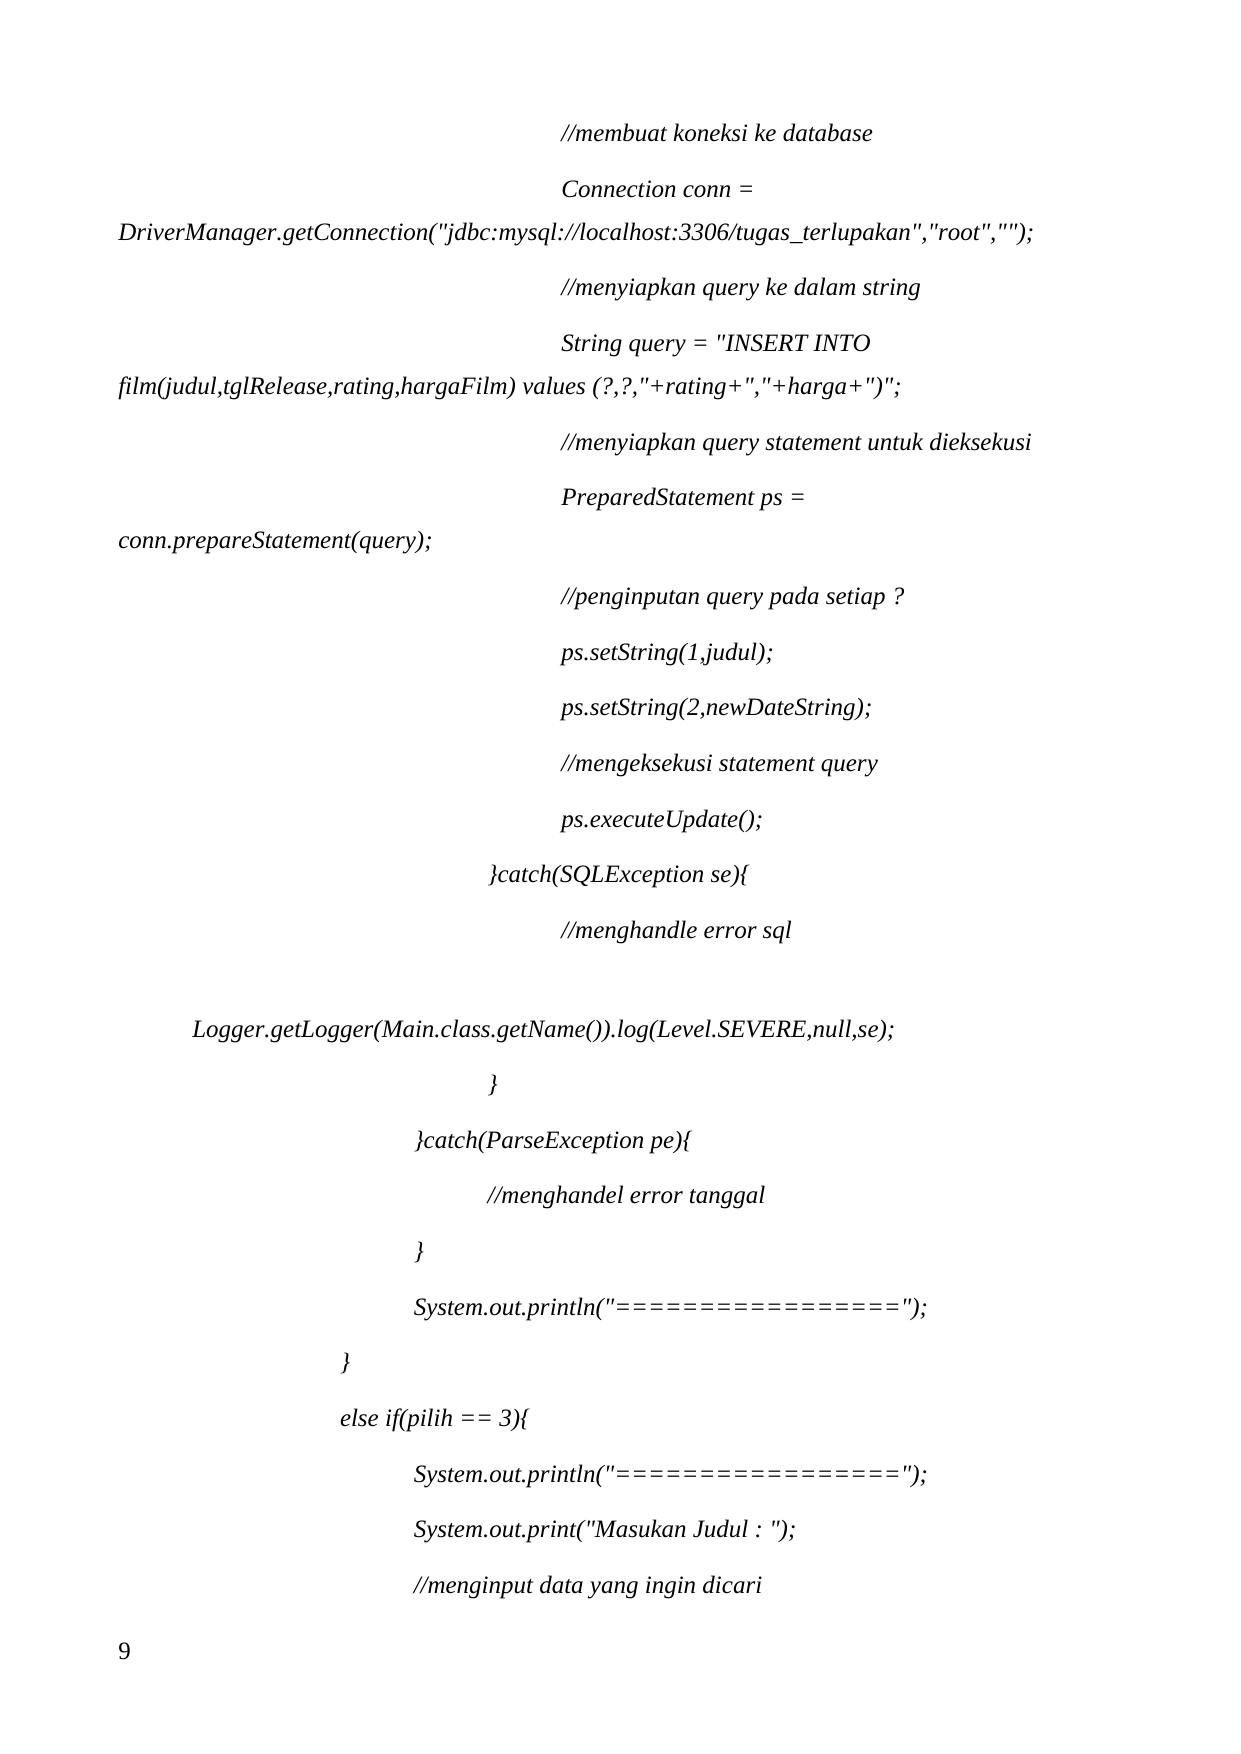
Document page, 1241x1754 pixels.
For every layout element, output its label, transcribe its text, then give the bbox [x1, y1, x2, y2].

text System.out.println("================="); [118, 1459, 1122, 1487]
text } [118, 1236, 1122, 1265]
text //menyiapkan query statement untuk dieksekusi [118, 427, 1122, 456]
text }catch(ParseException pe){ [118, 1125, 1122, 1154]
text Connection conn = DriverManager.getConnection("jdbc:mysql://localhost:3306/tugas_terlupakan","root",""); [118, 174, 1122, 246]
text //membuat koneksi ke database [118, 118, 1122, 147]
text PreparedStatement ps = conn.prepareStatement(query); [118, 482, 1122, 554]
text } [118, 1069, 1122, 1098]
text ps.executeUpdate(); [118, 804, 1122, 832]
text } [118, 1347, 1122, 1376]
text //mengeksekusi statement query [118, 748, 1122, 777]
text Logger.getLogger(Main.class.getName()).log(Level.SEVERE,null,se); [118, 971, 1122, 1042]
text ps.setString(2,newDateString); [118, 692, 1122, 721]
text else if(pilih == 3){ [118, 1403, 1122, 1432]
text System.out.println("================="); [118, 1292, 1122, 1321]
text System.out.print("Masukan Judul : "); [118, 1514, 1122, 1543]
text //penginputan query pada setiap ? [118, 581, 1122, 610]
text ps.setString(1,judul); [118, 637, 1122, 666]
text //menghandel error tanggal [118, 1181, 1122, 1209]
text }catch(SQLException se){ [118, 859, 1122, 888]
text //menyiapkan query ke dalam string [118, 272, 1122, 301]
text String query = "INSERT INTO film(judul,tglRelease,rating,hargaFilm) values (?,?,"+rating+","+harga+")"; [118, 328, 1122, 400]
text //menghandle error sql [118, 915, 1122, 944]
text //menginput data yang ingin dicari [118, 1570, 1122, 1599]
